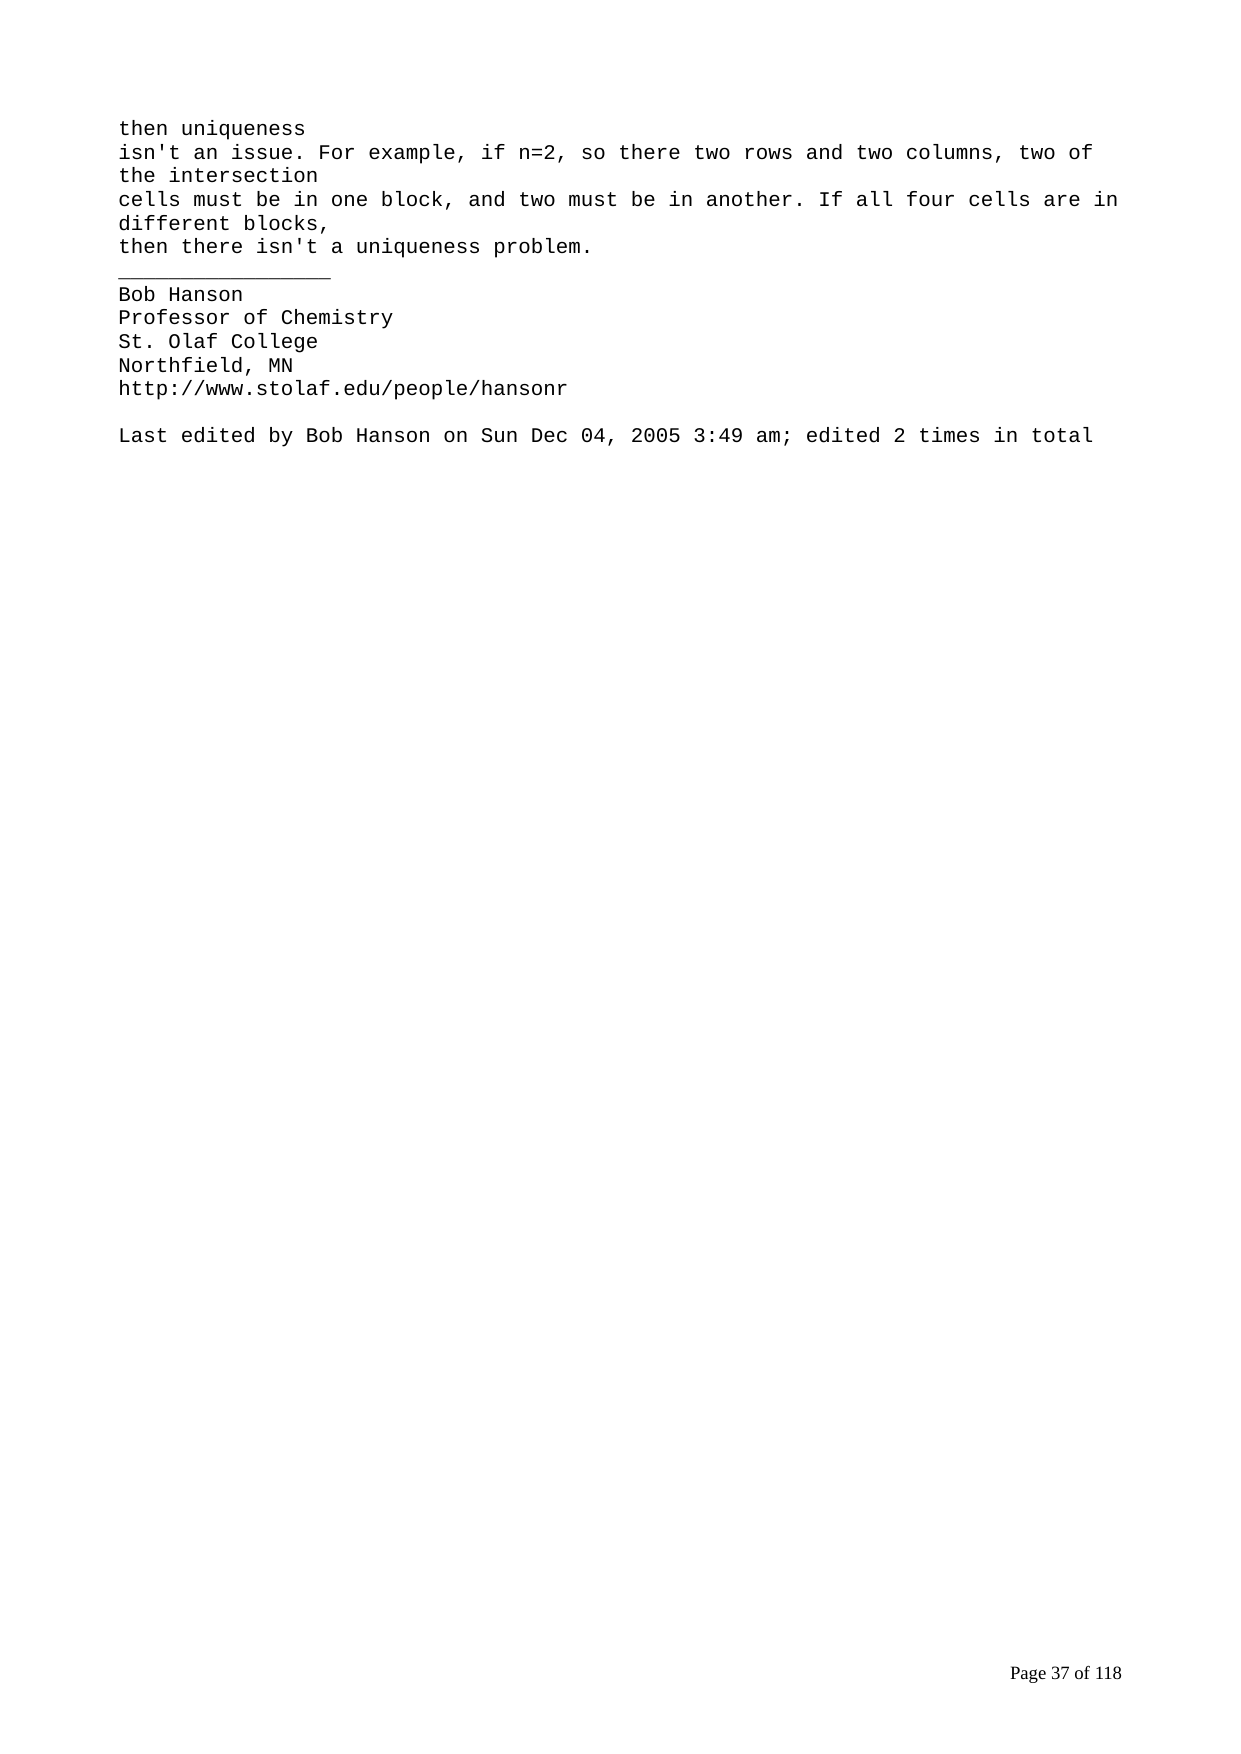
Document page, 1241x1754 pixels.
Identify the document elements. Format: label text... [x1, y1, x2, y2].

text Professor of Chemistry [118, 307, 1122, 331]
text isn't an issue. For example, if n=2, so there two rows and two columns, two of the intersection [118, 142, 1122, 189]
text Last edited by Bob Hanson on Sun Dec 04, 2005 3:49 am; edited 2 times in total [118, 426, 1122, 449]
text Northfield, MN [118, 354, 1122, 378]
text Bob Hanson [118, 284, 1122, 307]
text cells must be in one block, and two must be in another. If all four cells are in different blocks, [118, 189, 1122, 236]
text _________________ [118, 260, 1122, 284]
text then uniqueness [118, 118, 1122, 142]
text then there isn't a uniqueness problem. [118, 236, 1122, 260]
text http://www.stolaf.edu/people/hansonr [118, 378, 1122, 402]
text St. Olaf College [118, 331, 1122, 354]
